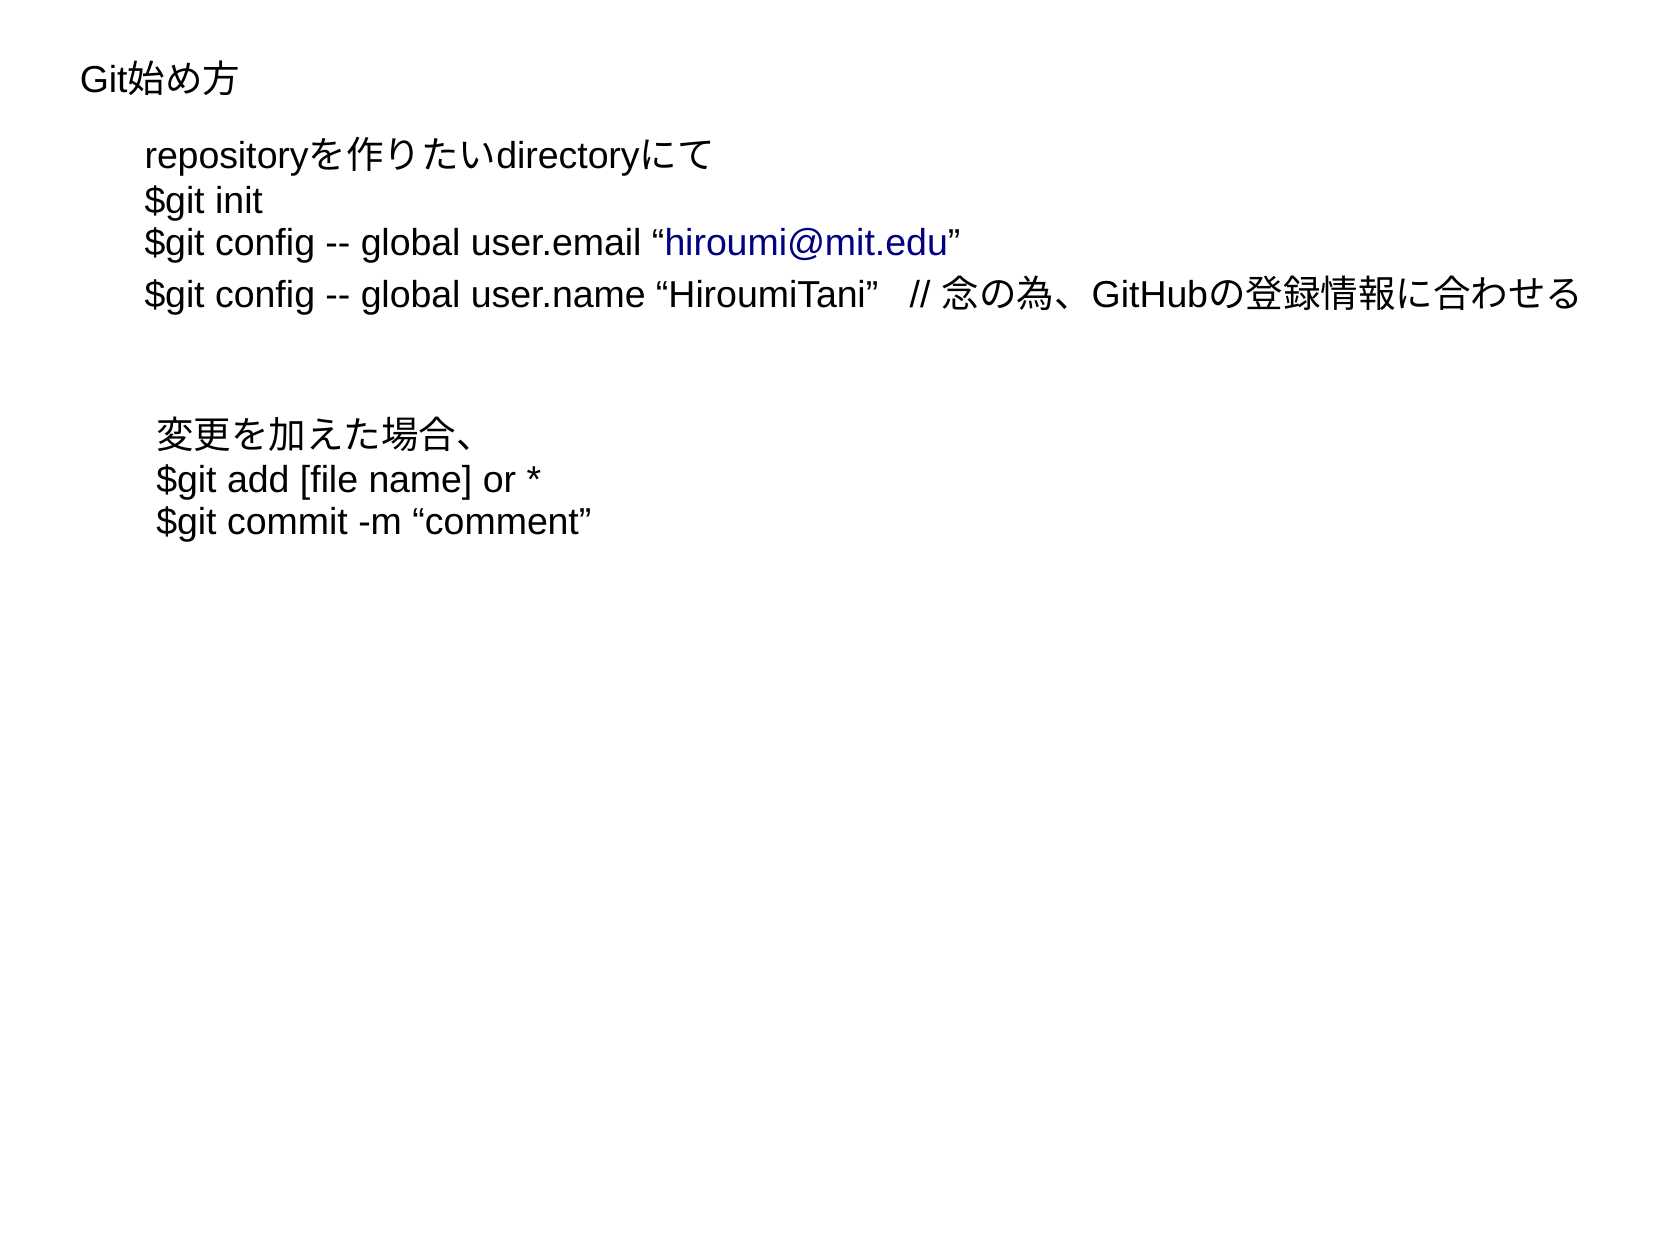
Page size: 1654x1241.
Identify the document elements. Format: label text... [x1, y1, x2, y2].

text_box Git始め方 [64, 41, 255, 99]
text_box repositoryを作りたいdirectoryにて $git init $git config -- global user.email “hiroumi@mit.edu” $git config -- global user.name “HiroumiTani” // 念の為、GitHubの登録情報に合わせる [129, 118, 1576, 339]
text_box 変更を加えた場合、 $git add [file name] or * $git commit -m “comment” [141, 397, 1347, 563]
